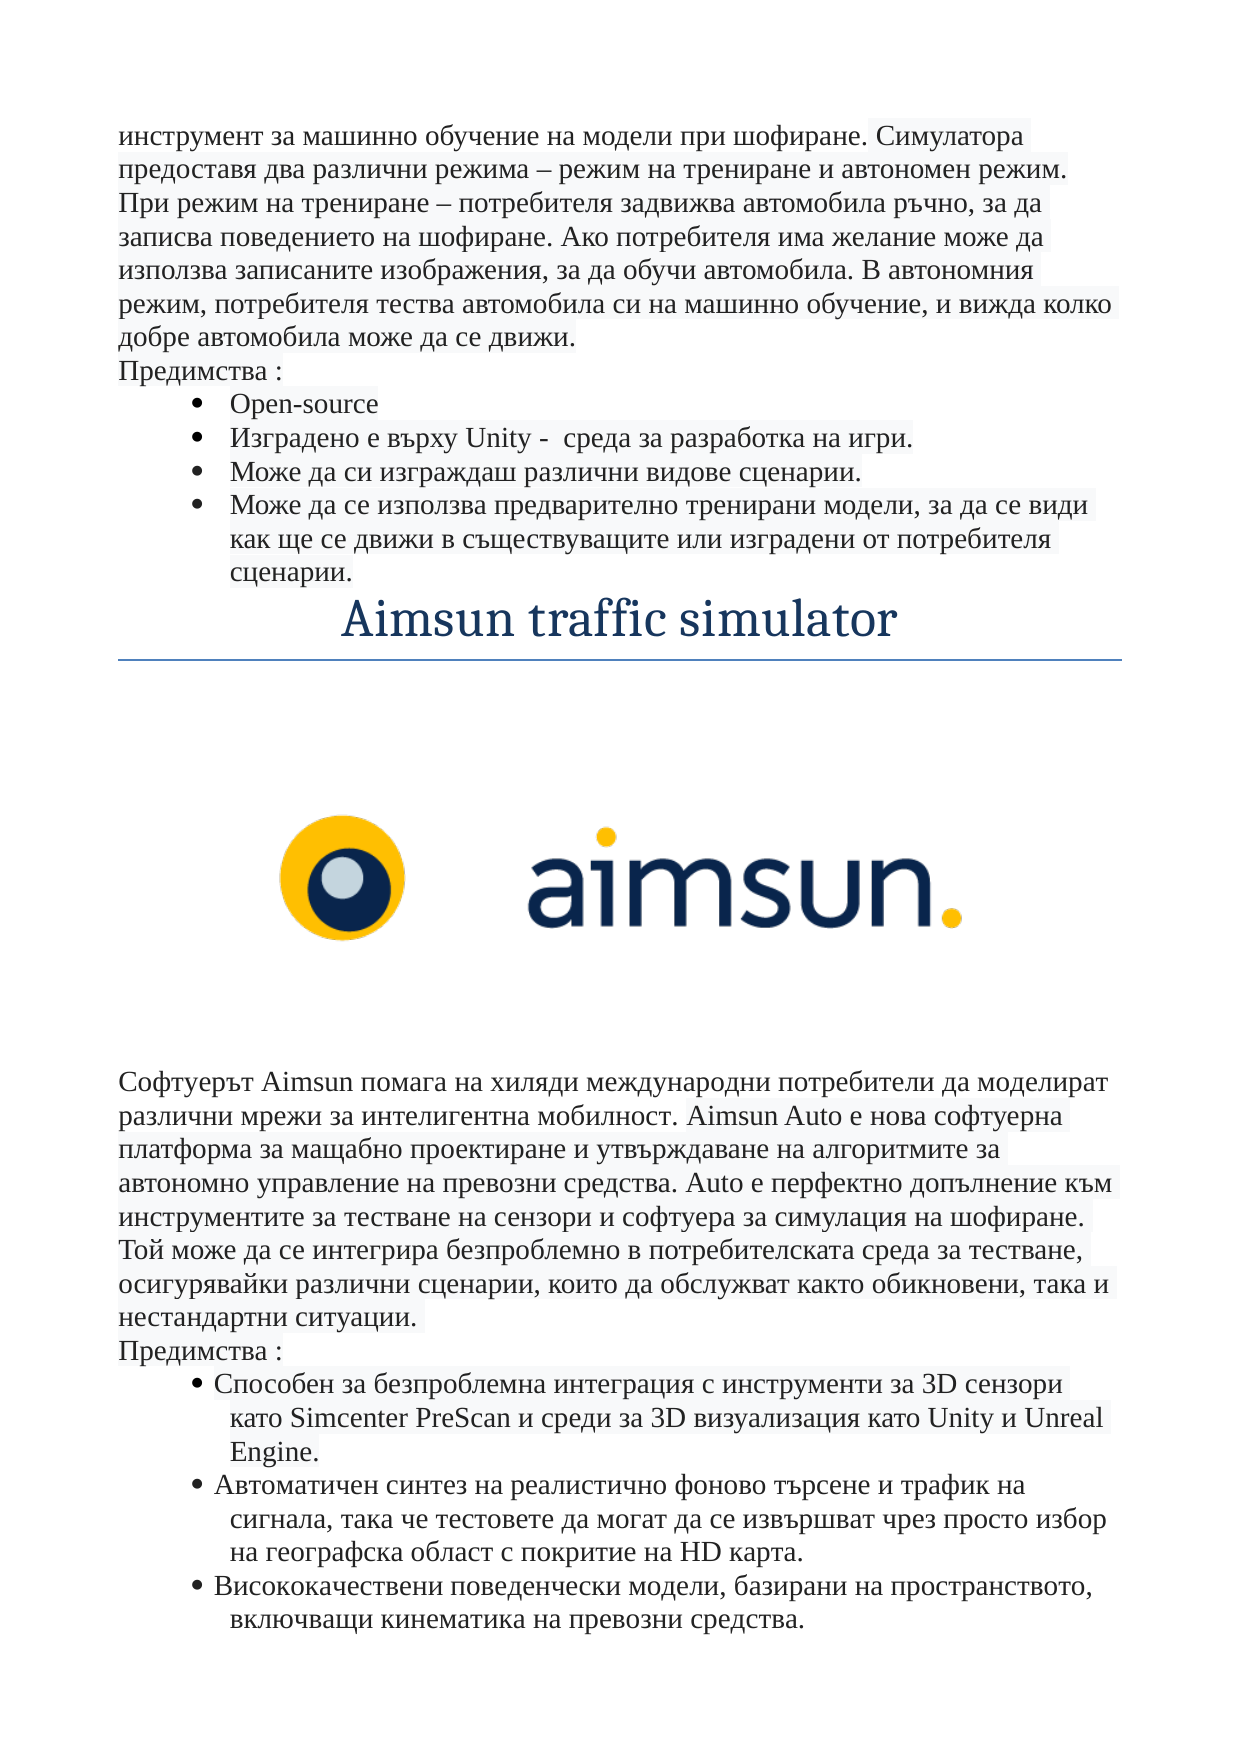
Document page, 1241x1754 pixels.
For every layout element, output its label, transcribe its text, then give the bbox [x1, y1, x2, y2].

text При режим на трениране – потребителя задвижва автомобила ръчно, за да записва поведението на шофиране. Ако потребителя има желание може да използва записаните изображения, за да обучи автомобила. В автономния режим, потребителя тества автомобила си на машинно обучение, и вижда колко добре автомобила може да се движи. [118, 185, 1122, 353]
list Автоматичен синтез на реалистично фоново търсене и трафик на сигнала, така че тестовете да могат да се извършват чрез просто избор на географска област с покритие на HD карта. [192, 1467, 1122, 1568]
list Open-source [192, 386, 1122, 420]
text Софтуерът Aimsun помага на хиляди международни потребители да моделират различни мрежи за интелигентна мобилност. Aimsun Auto е нова софтуерна платформа за мащабно проектиране и утвърждаване на алгоритмите за автономно управление на превозни средства. Auto е перфектно допълнение към инструментите за тестване на сензори и софтуера за симулация на шофиране. Той може да се интегрира безпроблемно в потребителската среда за тестване, осигурявайки различни сценарии, които да обслужват както обикновени, така и нестандартни ситуации. [118, 1064, 1122, 1333]
list Висококачествени поведенчески модели, базирани на пространството, включващи кинематика на превозни средства. [192, 1568, 1122, 1635]
list Може да се използва предварително тренирани модели, за да се види как ще се движи в съществуващите или изградени от потребителя сценарии. [192, 487, 1122, 588]
text Предимства : [118, 353, 1122, 386]
list Изградено е върху Unity - среда за разработка на игри. [192, 420, 1122, 454]
text Предимства : [118, 1333, 1122, 1366]
list Може да си изграждаш различни видове сценарии. [192, 454, 1122, 487]
text инструмент за машинно обучение на модели при шофиране. Симулатора предоставя два различни режима – режим на трениране и автономен режим. [118, 118, 1122, 185]
picture [155, 692, 1085, 1065]
list Способен за безпроблемна интеграция с инструменти за 3D сензори като Simcenter PreScan и среди за 3D визуализация като Unity и Unreal Engine. [192, 1366, 1122, 1467]
text Aimsun traffic simulator [118, 588, 1122, 659]
